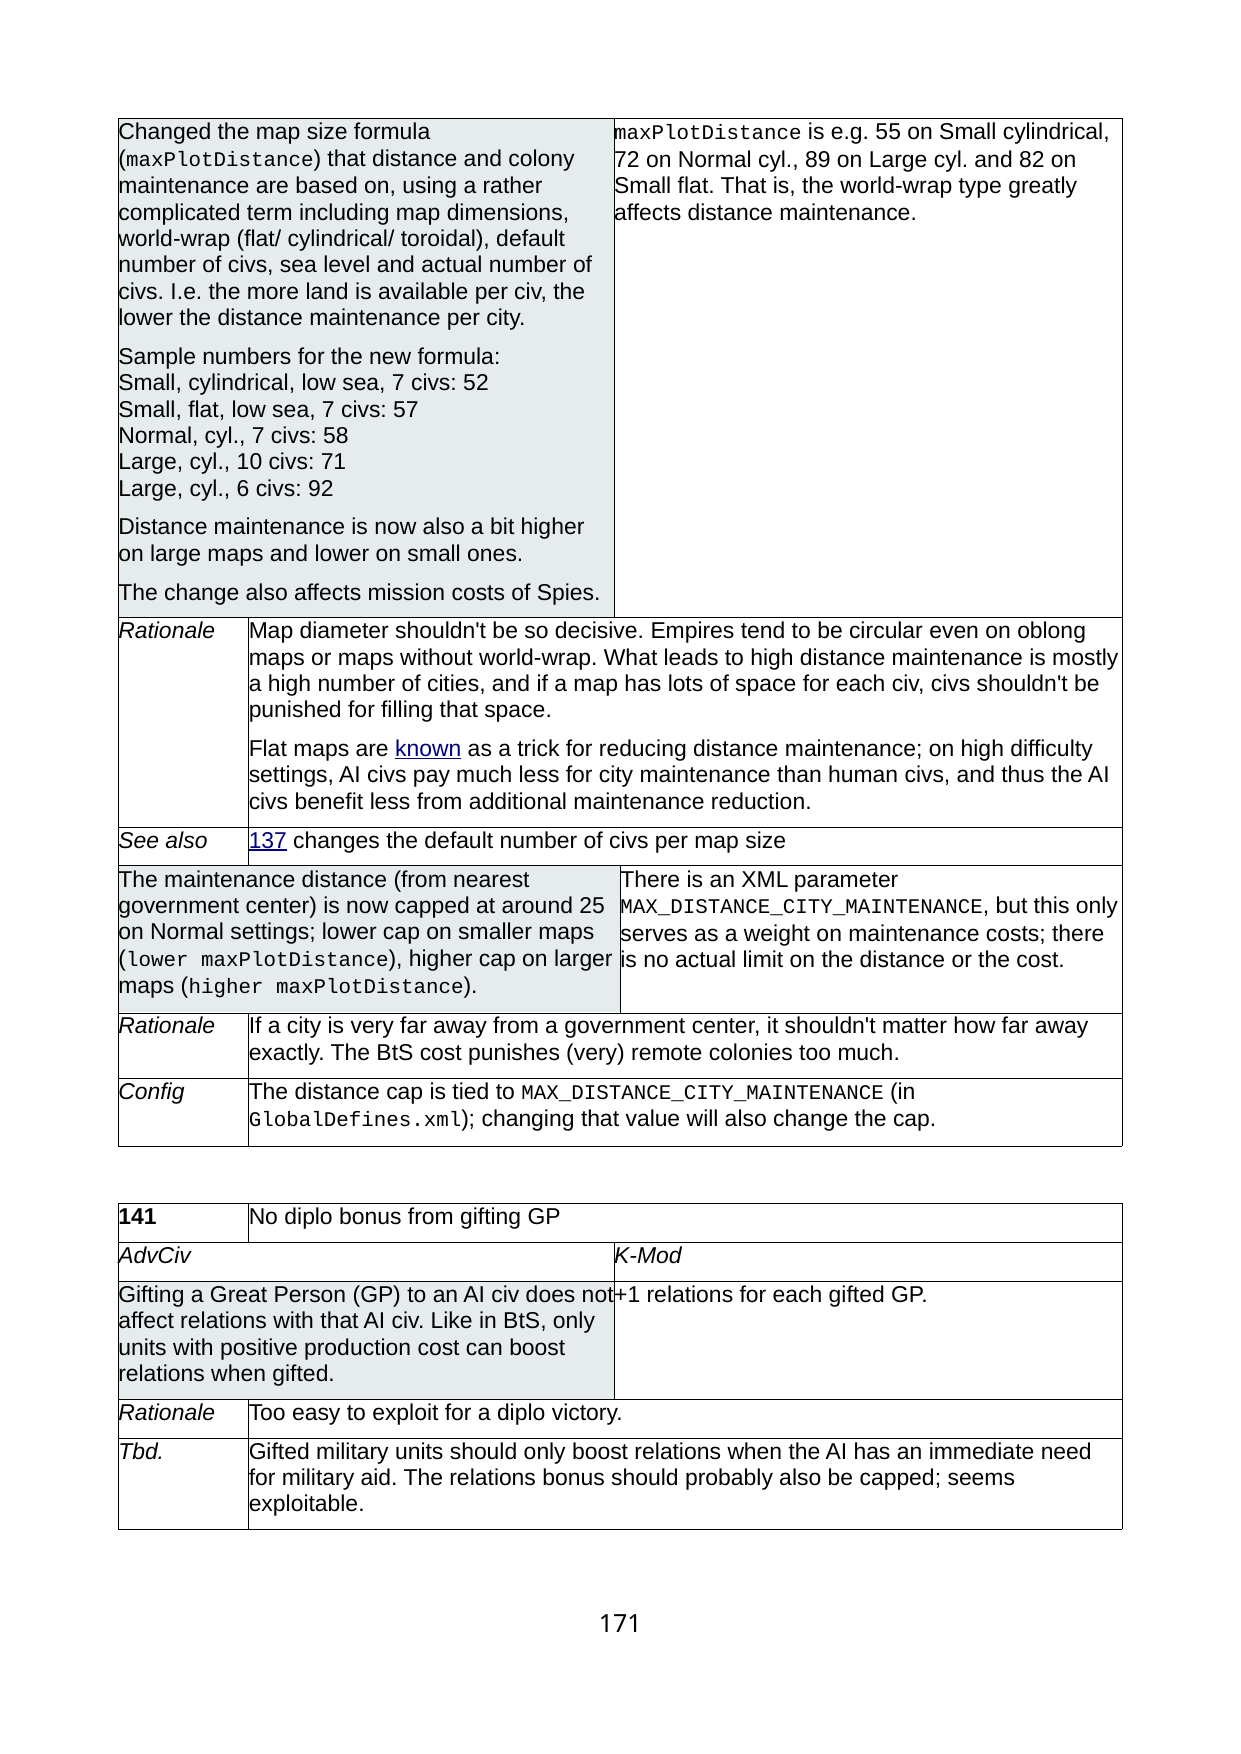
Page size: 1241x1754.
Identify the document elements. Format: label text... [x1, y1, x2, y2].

table_cell Rationale [119, 1400, 248, 1438]
table_cell +1 relations for each gifted GP. [615, 1282, 1122, 1399]
table_cell Gifted military units should only boost relations when the AI has an immediate need for military aid. The relations bonus should probably also be capped; seems exploitable. [249, 1439, 1122, 1529]
table_cell 137 changes the default number of civs per map size [249, 828, 1122, 865]
table_cell K-Mod [615, 1243, 1122, 1281]
table_cell AdvCiv [119, 1243, 614, 1281]
table_cell Rationale [119, 1014, 248, 1078]
table_header 141 [119, 1204, 248, 1242]
table_cell See also [119, 828, 248, 865]
table_cell Gifting a Great Person (GP) to an AI civ does not affect relations with that AI civ. Like in BtS, only units with positive production cost can boost relations when gifted. [119, 1282, 614, 1399]
table_cell Map diameter shouldn't be so decisive. Empires tend to be circular even on oblong maps or maps without world-wrap. What leads to high distance maintenance is mostly a high number of cities, and if a map has lots of space for each civ, civs shouldn't be punished for filling that space. Flat maps are known as a trick for reducing distance maintenance; on high difficulty settings, AI civs pay much less for city maintenance than human civs, and thus the AI civs benefit less from additional maintenance reduction. [249, 618, 1122, 827]
table_cell The distance cap is tied to MAX_DISTANCE_CITY_MAINTENANCE (in GlobalDefines.xml); changing that value will also change the cap. [249, 1079, 1122, 1146]
table_cell There is an XML parameter MAX_DISTANCE_CITY_MAINTENANCE, but this only serves as a weight on maintenance costs; there is no actual limit on the distance or the cost. [621, 866, 1122, 1012]
table_cell Changed the map size formula (maxPlotDistance) that distance and colony maintenance are based on, using a rather complicated term including map dimensions, world-wrap (flat/ cylindrical/ toroidal), default number of civs, sea level and actual number of civs. I.e. the more land is available per civ, the lower the distance maintenance per city. Sample numbers for the new formula: Small, cylindrical, low sea, 7 civs: 52 Small, flat, low sea, 7 civs: 57 Normal, cyl., 7 civs: 58 Large, cyl., 10 civs: 71 Large, cyl., 6 civs: 92 Distance maintenance is now also a bit higher on large maps and lower on small ones. The change also affects mission costs of Spies. [119, 119, 614, 617]
table_cell maxPlotDistance is e.g. 55 on Small cylindrical, 72 on Normal cyl., 89 on Large cyl. and 82 on Small flat. That is, the world-wrap type greatly affects distance maintenance. [615, 119, 1122, 617]
table_cell The maintenance distance (from nearest government center) is now capped at around 25 on Normal settings; lower cap on smaller maps (lower maxPlotDistance), higher cap on larger maps (higher maxPlotDistance). [119, 866, 620, 1012]
table_cell If a city is very far away from a government center, it shouldn't matter how far away exactly. The BtS cost punishes (very) remote colonies too much. [249, 1014, 1122, 1078]
table_cell Tbd. [119, 1439, 248, 1529]
table_cell Config [119, 1079, 248, 1146]
table_cell Too easy to exploit for a diplo victory. [249, 1400, 1122, 1438]
table_cell Rationale [119, 618, 248, 827]
table_header No diplo bonus from gifting GP [249, 1204, 1122, 1242]
